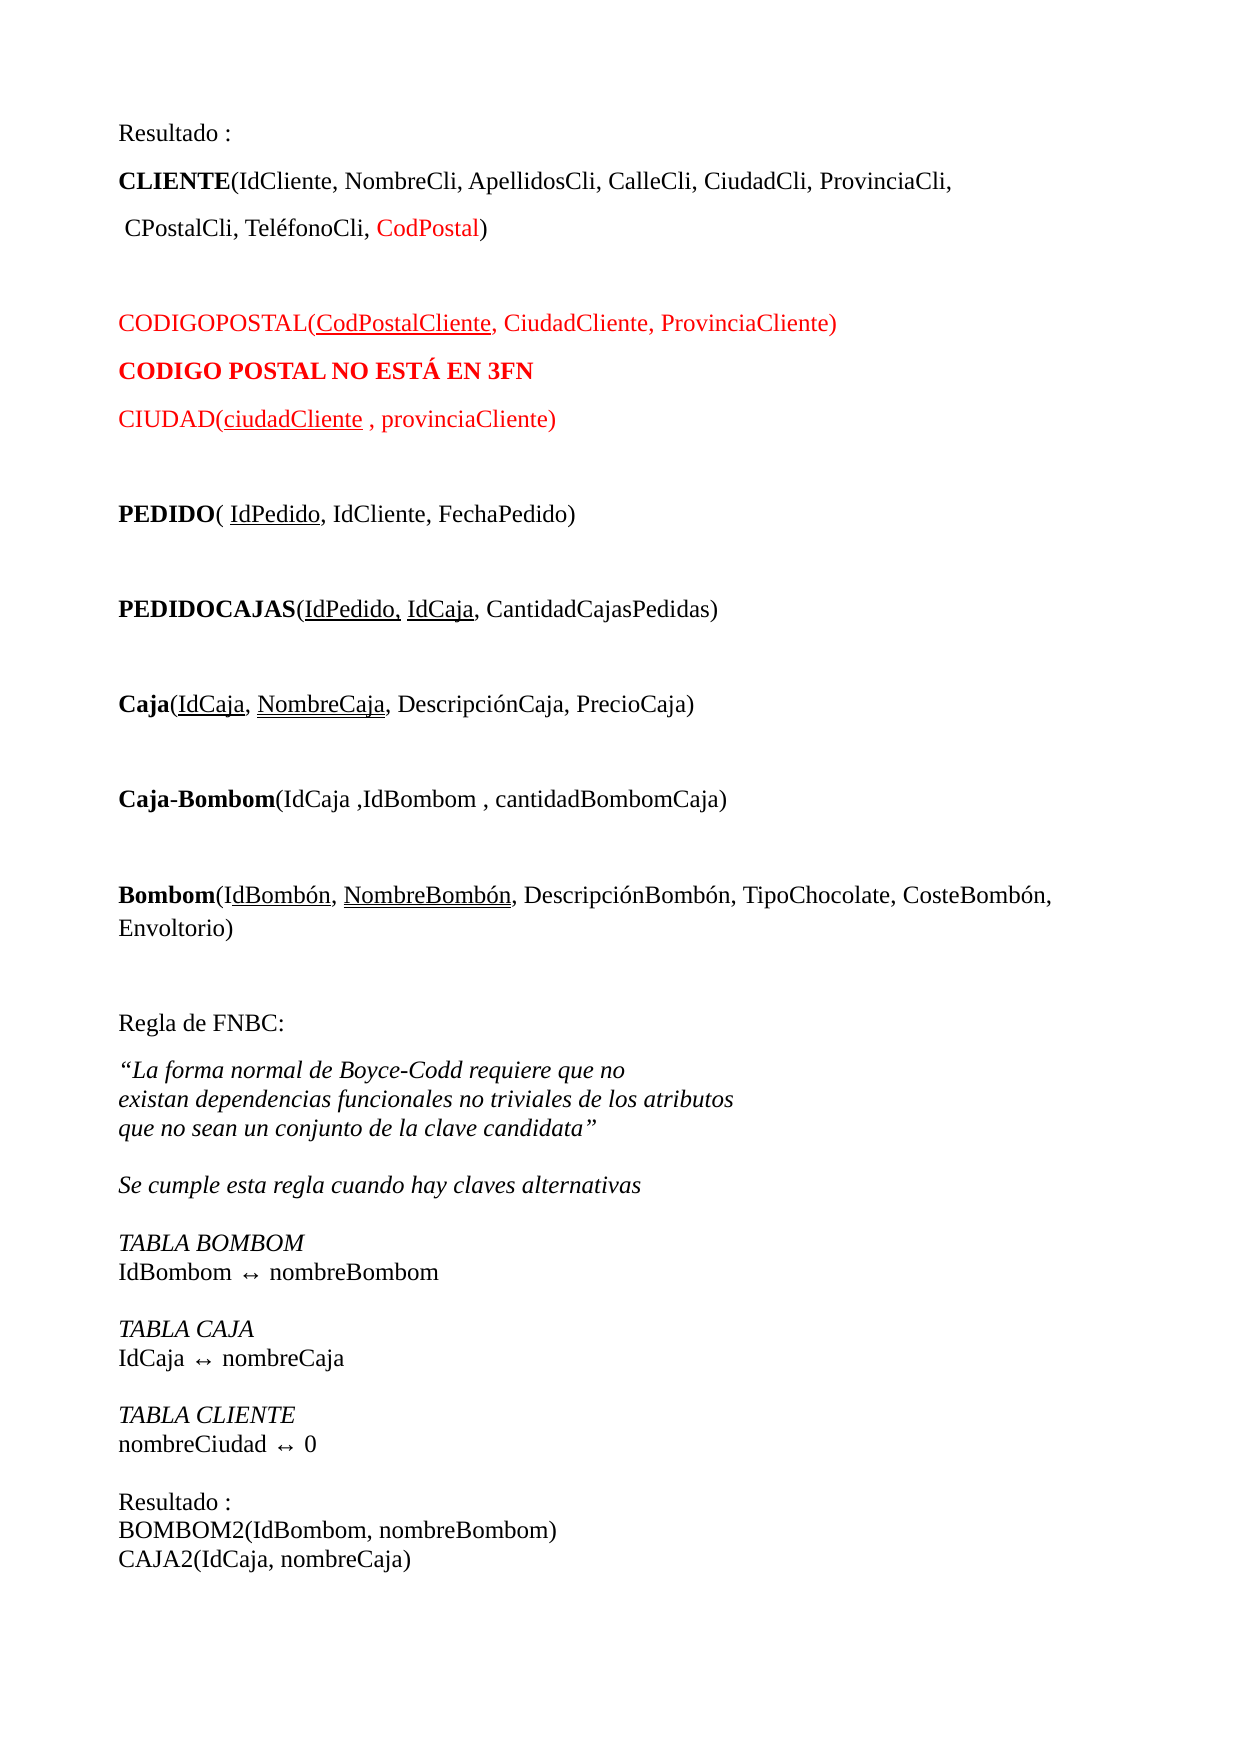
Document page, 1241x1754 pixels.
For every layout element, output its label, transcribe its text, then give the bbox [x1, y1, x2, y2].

text CODIGOPOSTAL(CodPostalCliente, CiudadCliente, ProvinciaCliente) [118, 308, 1122, 337]
text TABLA CAJA [118, 1314, 1122, 1343]
text CODIGO POSTAL NO ESTÁ EN 3FN [118, 356, 1122, 385]
text PEDIDO( IdPedido, IdCliente, FechaPedido) [118, 499, 1122, 528]
text IdBombom ↔ nombreBombom [118, 1257, 1122, 1286]
text Regla de FNBC: [118, 1008, 1122, 1037]
text PEDIDOCAJAS(IdPedido, IdCaja, CantidadCajasPedidas) [118, 594, 1122, 623]
text CLIENTE(IdCliente, NombreCli, ApellidosCli, CalleCli, CiudadCli, ProvinciaCli, [118, 166, 1122, 194]
text existan dependencias funcionales no triviales de los atributos [118, 1084, 1122, 1113]
text Resultado : [118, 118, 1122, 147]
text Caja-Bombom(IdCaja ,IdBombom , cantidadBombomCaja) [118, 784, 1122, 813]
text Resultado : [118, 1487, 1122, 1516]
text CAJA2(IdCaja, nombreCaja) [118, 1544, 1122, 1573]
text CPostalCli, TeléfonoCli, CodPostal) [118, 213, 1122, 242]
text CIUDAD(ciudadCliente , provinciaCliente) [118, 404, 1122, 432]
text IdCaja ↔ nombreCaja [118, 1343, 1122, 1372]
text Bombom(IdBombón, NombreBombón, DescripciónBombón, TipoChocolate, CosteBombón, Envoltorio) [118, 880, 1122, 942]
text Caja(IdCaja, NombreCaja, DescripciónCaja, PrecioCaja) [118, 689, 1122, 718]
text TABLA BOMBOM [118, 1228, 1122, 1257]
text TABLA CLIENTE [118, 1401, 1122, 1429]
text “La forma normal de Boyce-Codd requiere que no [118, 1056, 1122, 1084]
text Se cumple esta regla cuando hay claves alternativas [118, 1171, 1122, 1199]
text nombreCiudad ↔ 0 [118, 1429, 1122, 1458]
text BOMBOM2(IdBombom, nombreBombom) [118, 1516, 1122, 1544]
text que no sean un conjunto de la clave candidata” [118, 1113, 1122, 1142]
